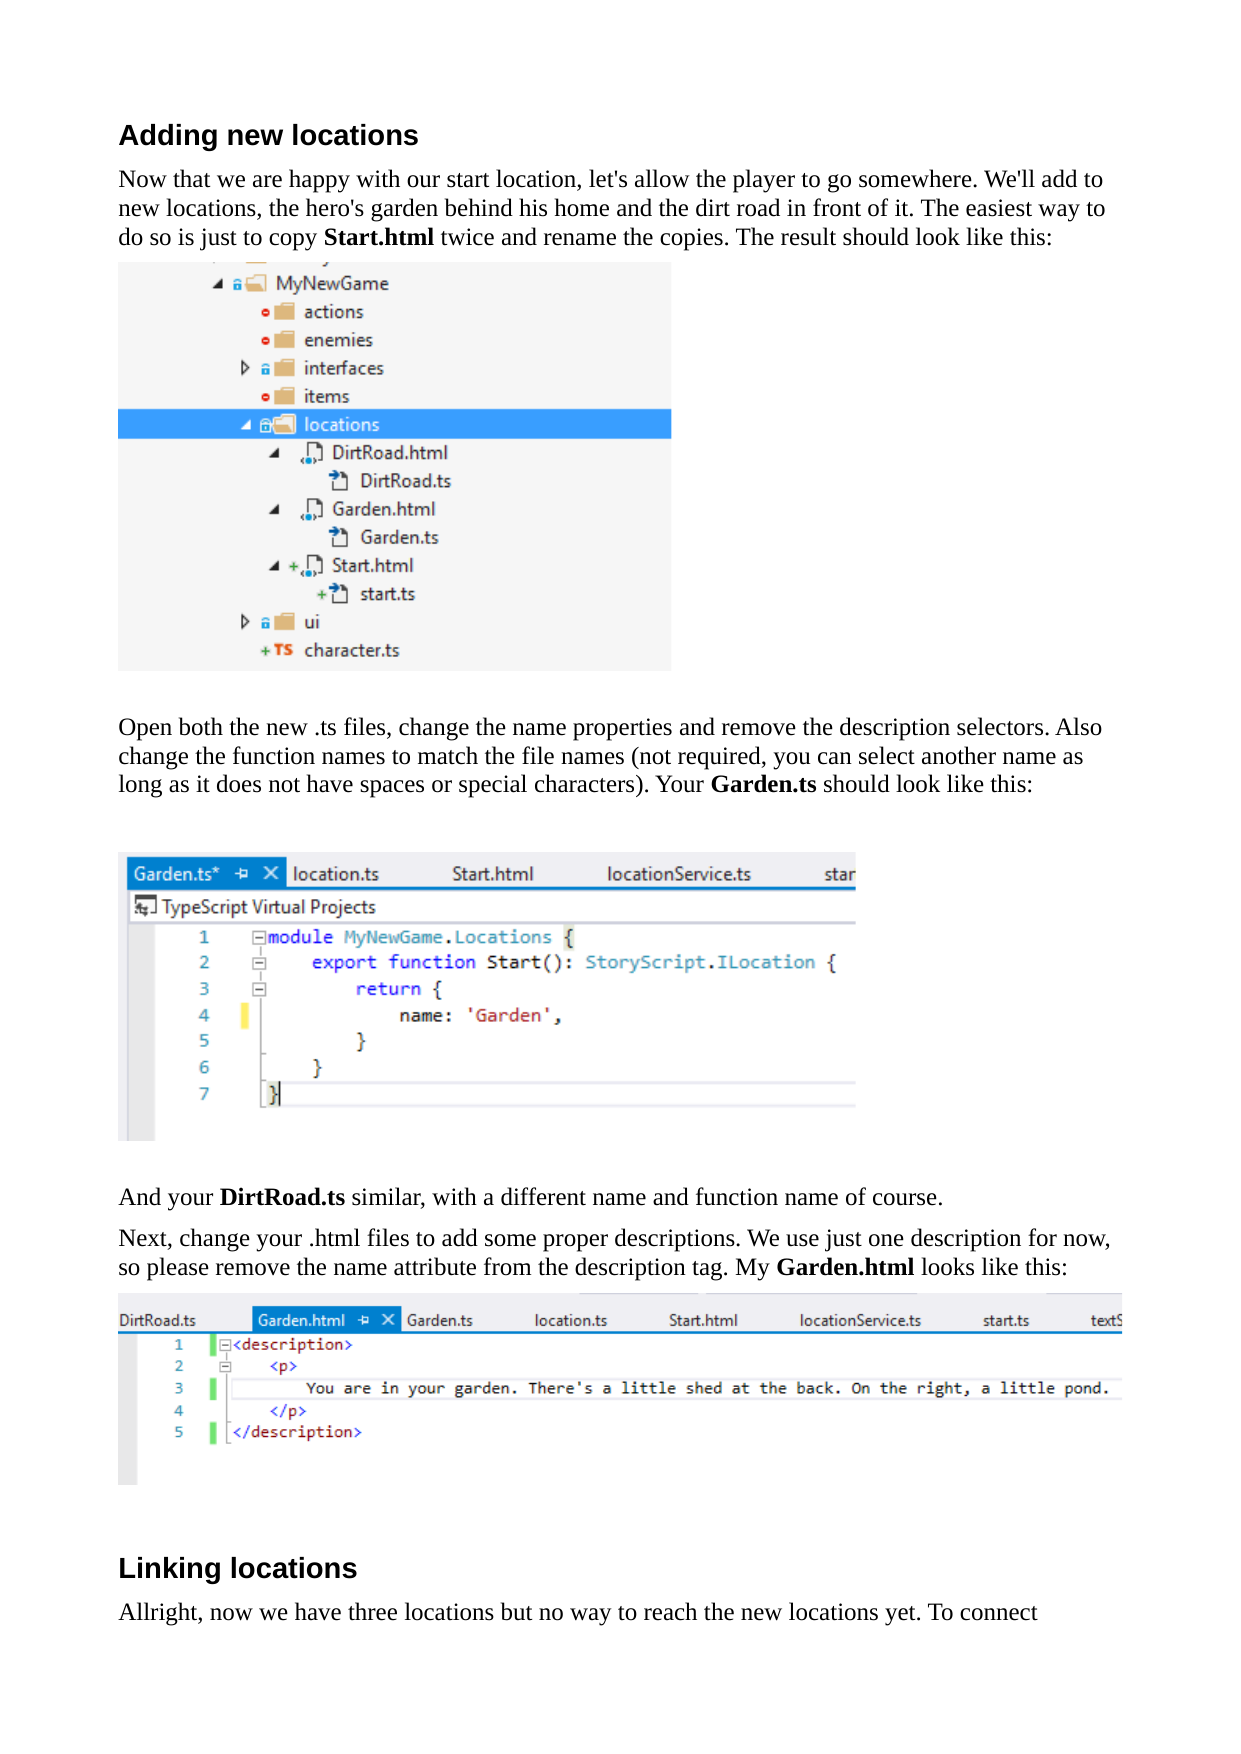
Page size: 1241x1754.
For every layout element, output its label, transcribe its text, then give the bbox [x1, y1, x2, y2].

text And your DirtRoad.ts similar, with a different name and function name of course. [118, 1182, 1122, 1211]
subtitle Adding new locations [118, 118, 1122, 152]
picture [118, 262, 672, 671]
picture [118, 1293, 1123, 1485]
text Next, change your .html files to add some proper descriptions. We use just one description for now, so please remove the name attribute from the description tag. My Garden.html looks like this: [118, 1223, 1122, 1281]
text Now that we are happy with our start location, let's allow the player to go somewhere. We'll add to new locations, the hero's garden behind his home and the dirt road in front of it. The easiest way to do so is just to copy Start.html twice and rename the copies. The result should look like this: [118, 164, 1122, 250]
picture [118, 852, 856, 1141]
text Open both the new .ts files, change the name properties and remove the description selectors. Also change the function names to match the file names (not required, you can select another name as long as it does not have spaces or special characters). Your Garden.ts should look like this: [118, 712, 1122, 798]
text Allright, now we have three locations but no way to reach the new locations yet. To connect [118, 1597, 1122, 1626]
subtitle Linking locations [118, 1551, 1122, 1584]
